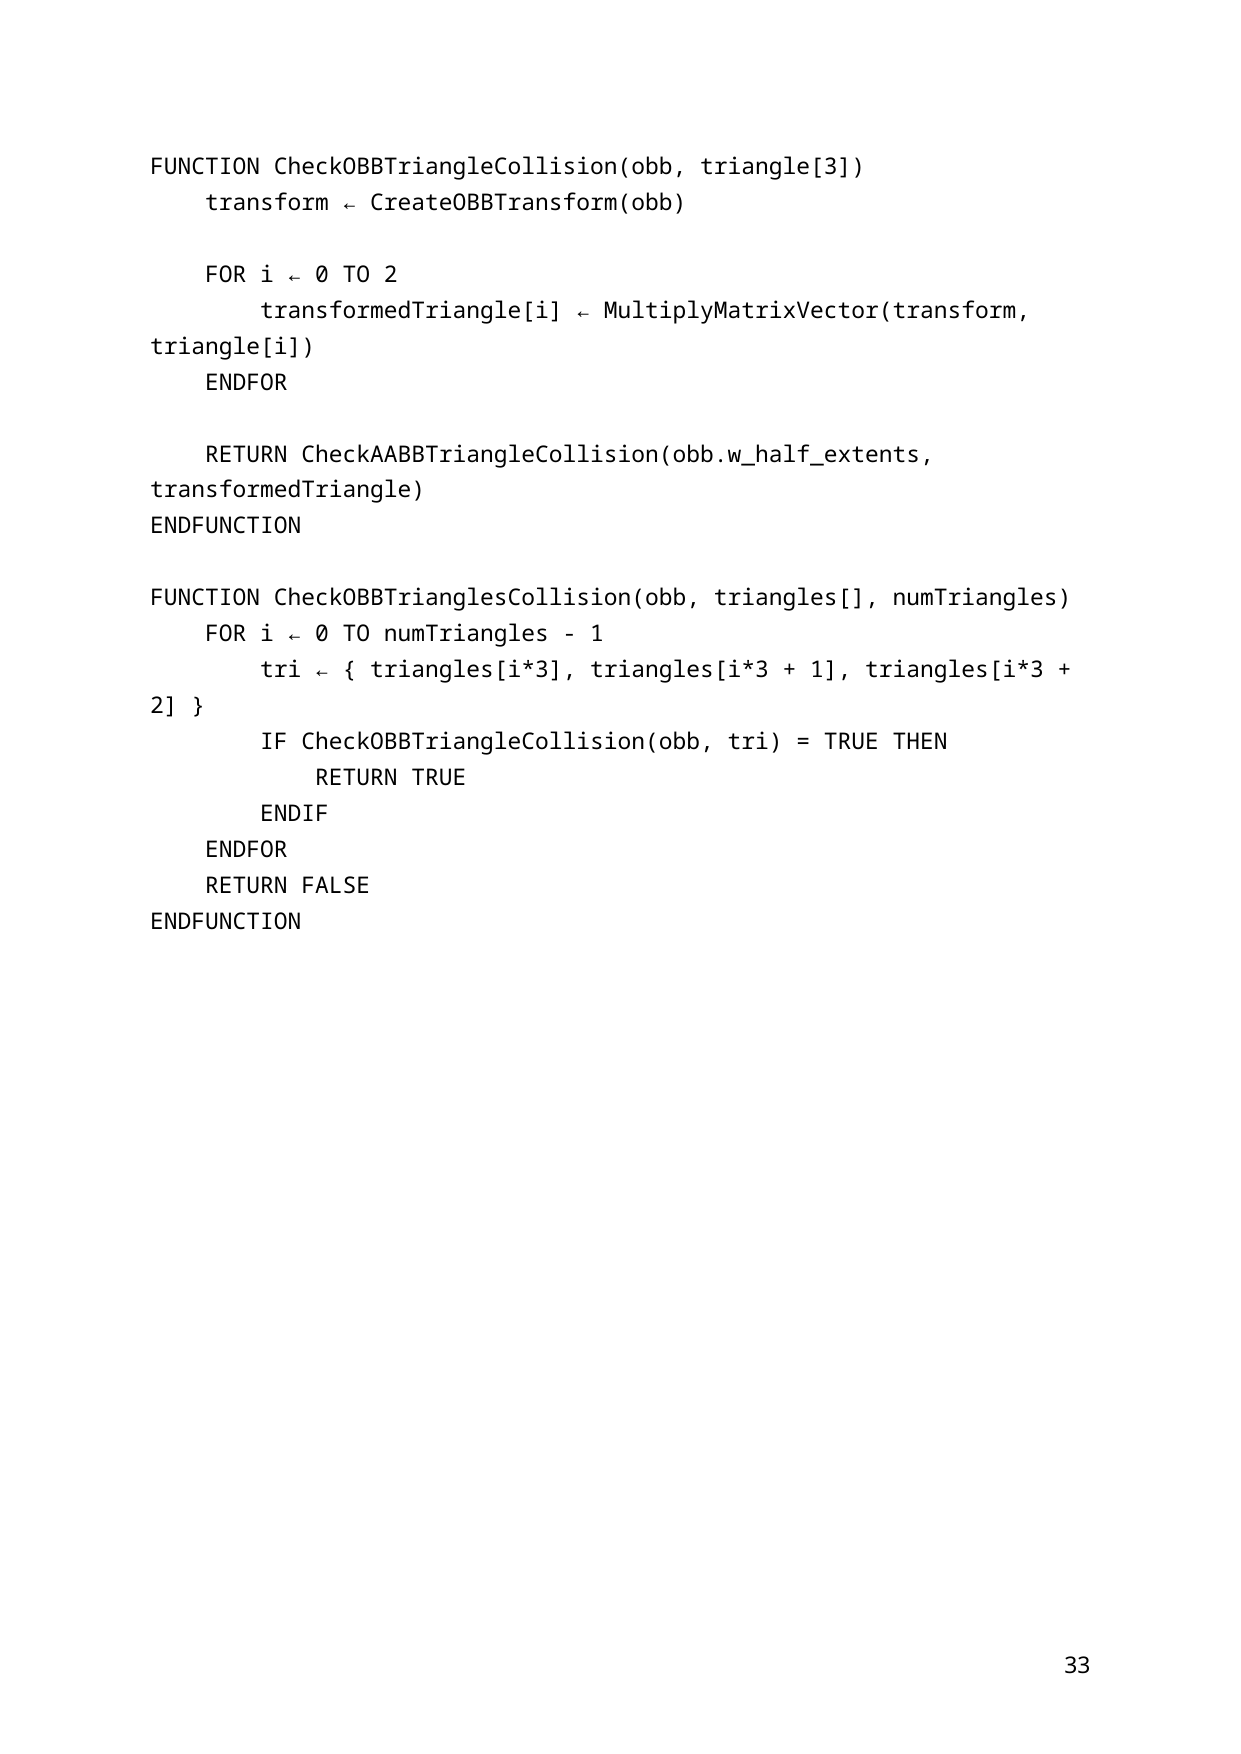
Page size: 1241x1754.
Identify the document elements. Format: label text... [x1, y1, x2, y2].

text ENDFUNCTION [150, 509, 1090, 541]
text ENDFOR [150, 833, 1090, 864]
text FUNCTION CheckOBBTrianglesCollision(obb, triangles[], numTriangles) [150, 581, 1090, 612]
text transform ← CreateOBBTransform(obb) [150, 186, 1090, 217]
text FUNCTION CheckOBBTriangleCollision(obb, triangle[3]) [150, 150, 1090, 181]
text IF CheckOBBTriangleCollision(obb, tri) = TRUE THEN [150, 725, 1090, 756]
text RETURN TRUE [150, 761, 1090, 792]
text RETURN FALSE [150, 869, 1090, 900]
text FOR i ← 0 TO numTriangles - 1 [150, 617, 1090, 648]
text FOR i ← 0 TO 2 [150, 258, 1090, 289]
text ENDIF [150, 797, 1090, 828]
text tri ← { triangles[i*3], triangles[i*3 + 1], triangles[i*3 + 2] } [150, 653, 1090, 720]
text ENDFUNCTION [150, 905, 1090, 936]
text RETURN CheckAABBTriangleCollision(obb.w_half_extents, transformedTriangle) [150, 437, 1090, 505]
text ENDFOR [150, 366, 1090, 397]
text transformedTriangle[i] ← MultiplyMatrixVector(transform, triangle[i]) [150, 294, 1090, 361]
